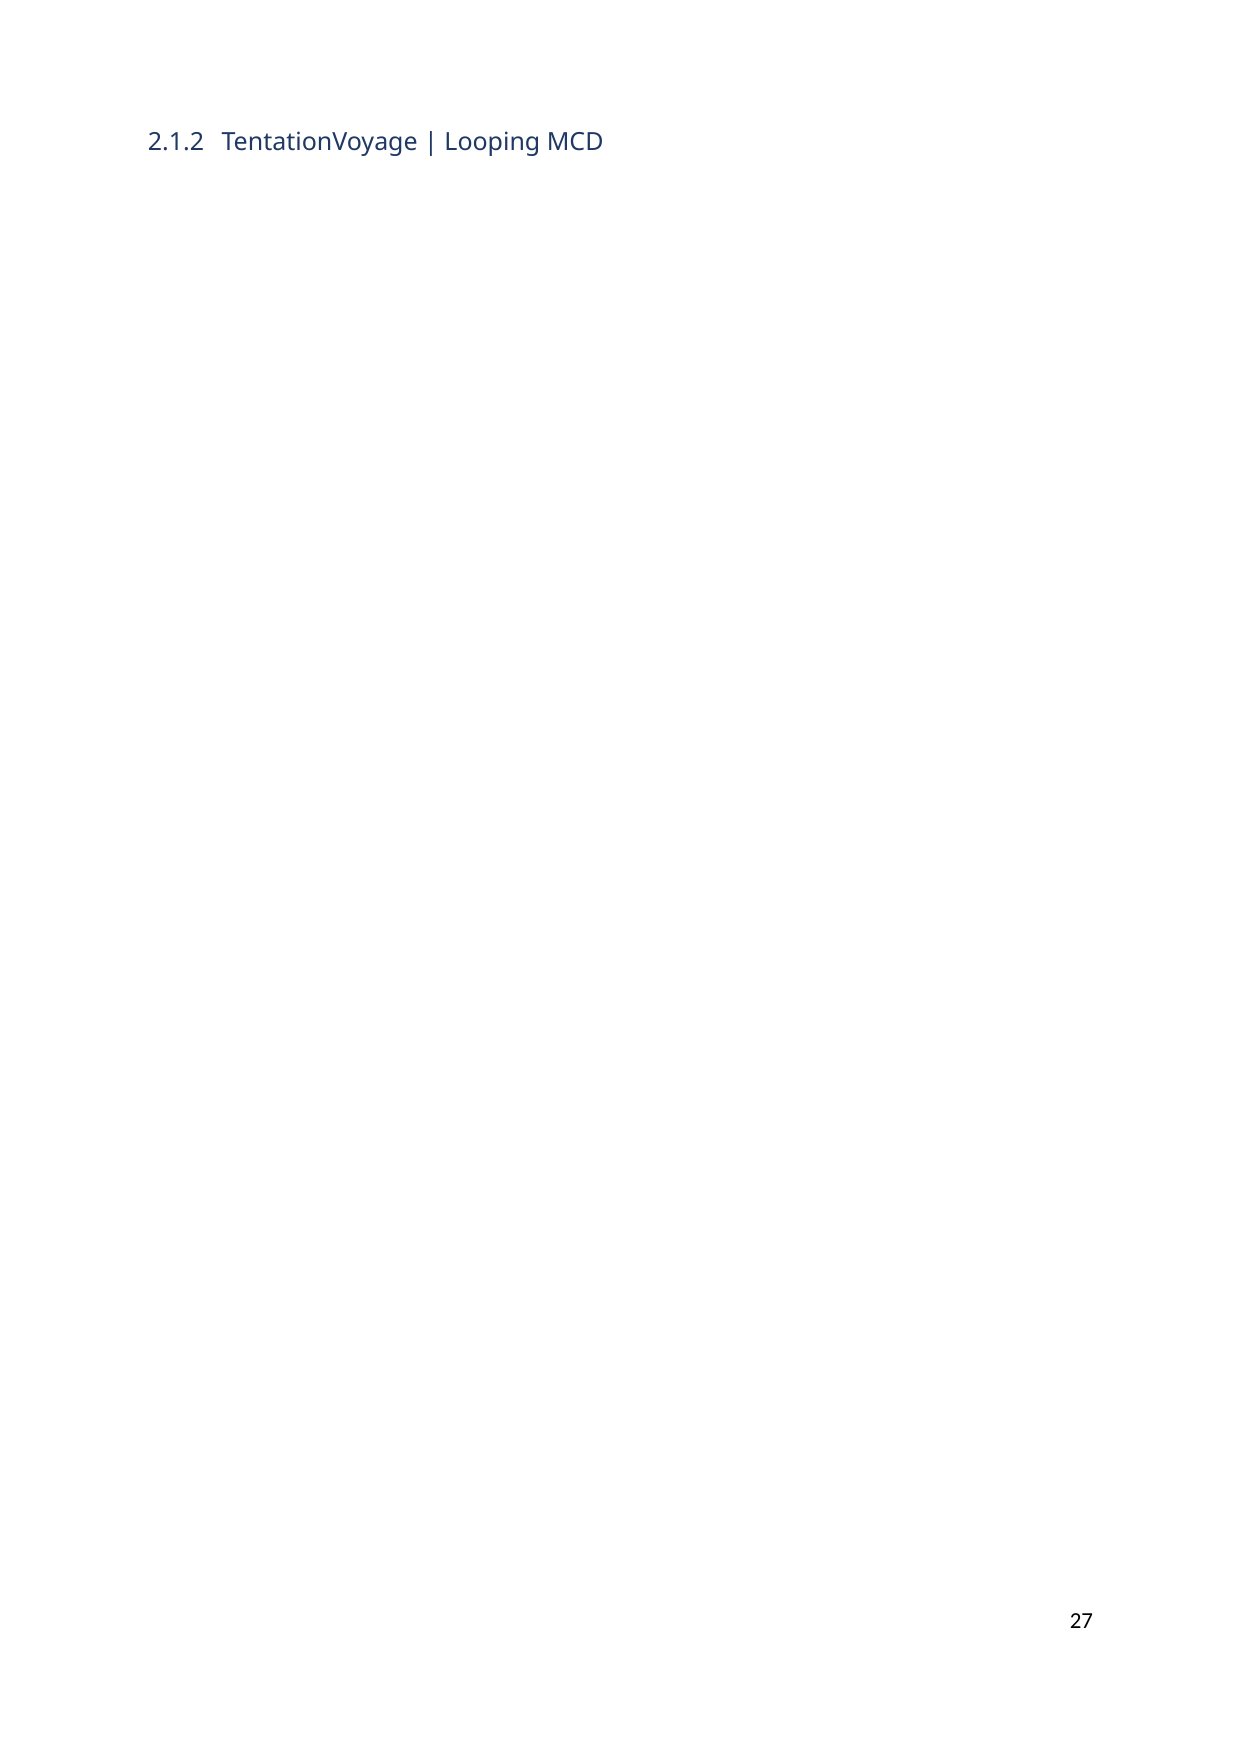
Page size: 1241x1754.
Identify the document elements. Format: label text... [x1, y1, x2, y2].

subtitle 2.1.2 TentationVoyage | Looping MCD [148, 124, 1093, 158]
